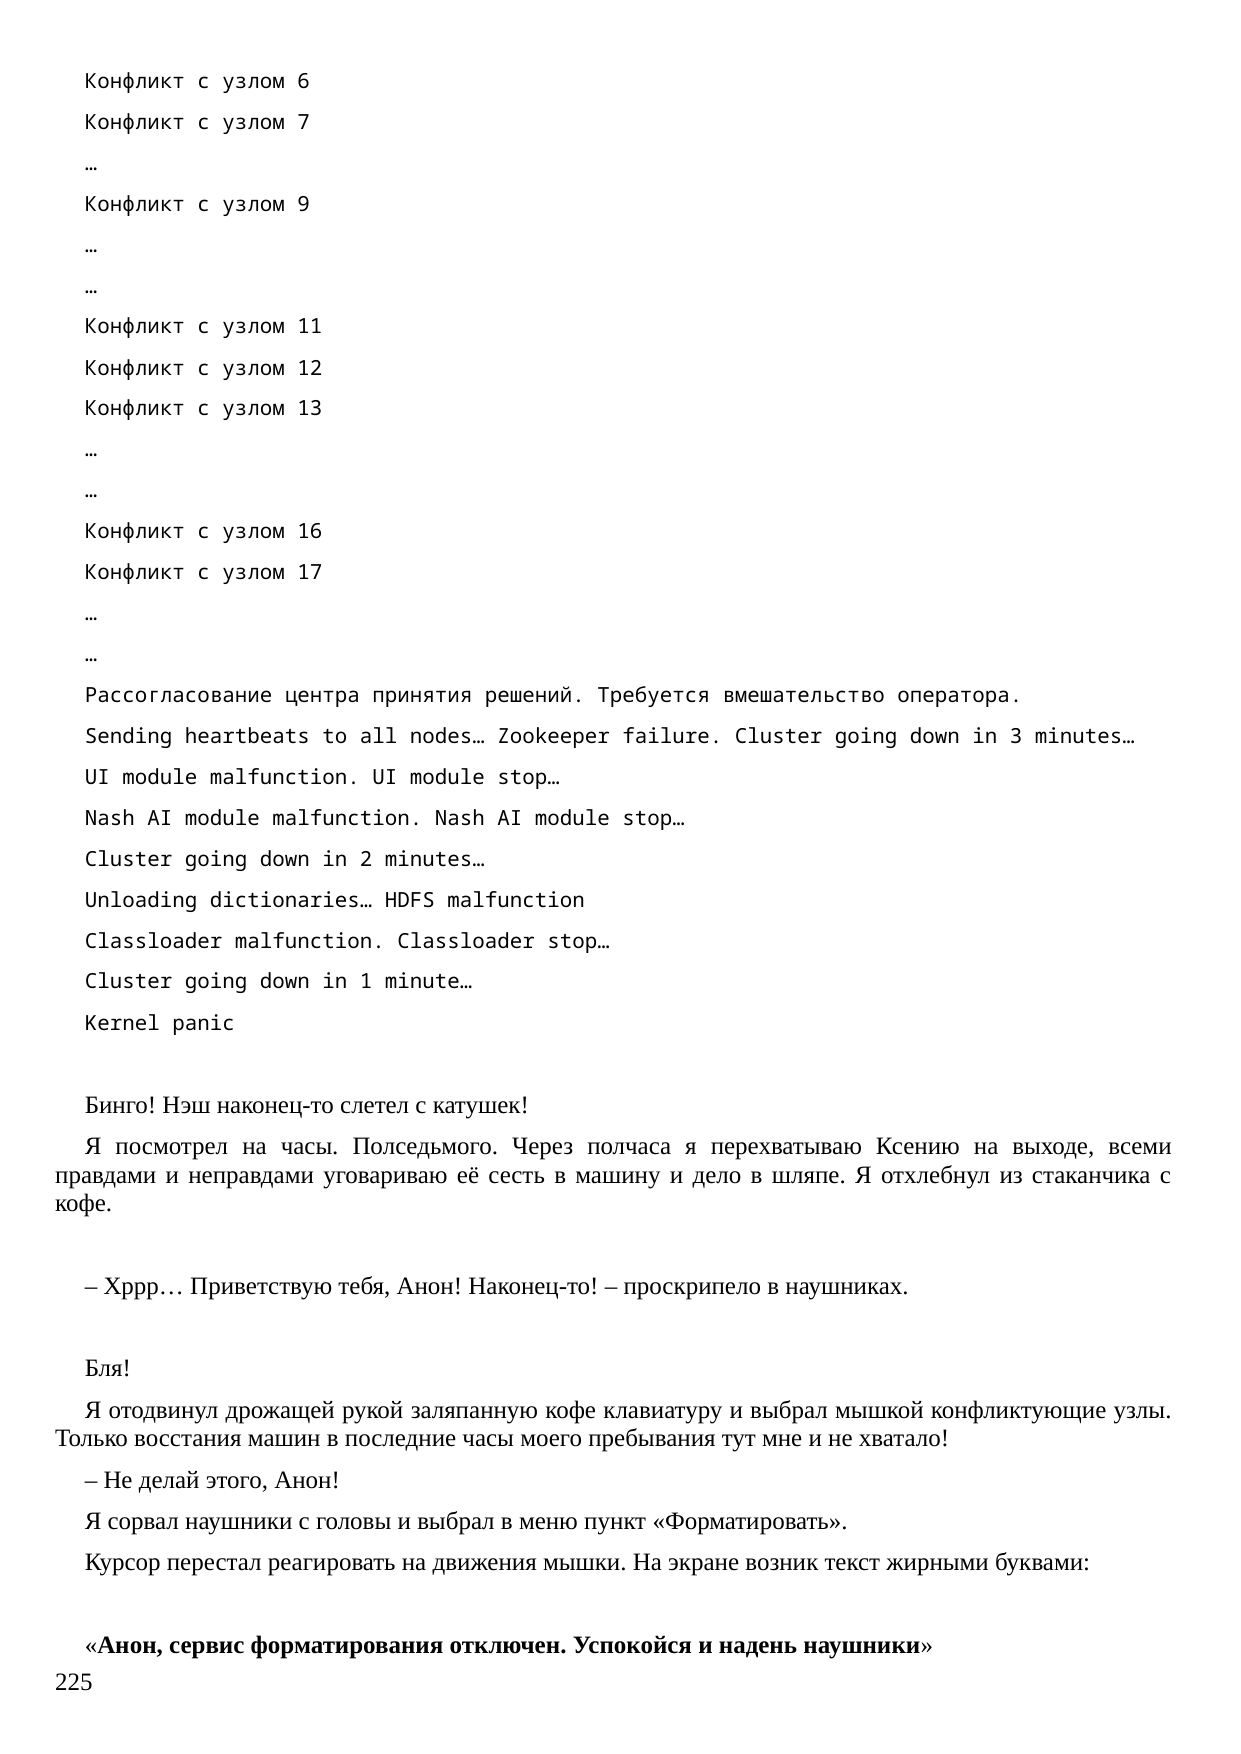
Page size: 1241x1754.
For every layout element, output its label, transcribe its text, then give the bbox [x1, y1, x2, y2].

text Конфликт с узлом 17 [55, 557, 1173, 586]
text … [55, 434, 1173, 463]
text Курсор перестал реагировать на движения мышки. На экране возник текст жирными буквами: [55, 1547, 1173, 1576]
text Я отодвинул дрожащей рукой заляпанную кофе клавиатуру и выбрал мышкой конфликтующие узлы. Только восстания машин в последние часы моего пребывания тут мне и не хватало! [55, 1395, 1173, 1452]
text Cluster going down in 1 minute… [55, 967, 1173, 995]
text … [55, 148, 1173, 176]
text Unloading dictionaries… HDFS malfunction [55, 885, 1173, 913]
text – Не делай этого, Анон! [55, 1465, 1173, 1493]
text … [55, 598, 1173, 627]
text … [55, 639, 1173, 668]
text Конфликт с узлом 6 [55, 66, 1173, 94]
text UI module malfunction. UI module stop… [55, 762, 1173, 790]
text … [55, 271, 1173, 299]
text Sending heartbeats to all nodes… Zookeeper failure. Cluster going down in 3 minutes… [55, 721, 1173, 749]
text Cluster going down in 2 minutes… [55, 844, 1173, 872]
text Конфликт с узлом 16 [55, 516, 1173, 545]
text – Хррр… Приветствую тебя, Анон! Наконец-то! – проскрипело в наушниках. [55, 1271, 1173, 1300]
text … [55, 230, 1173, 258]
text Бля! [55, 1353, 1173, 1382]
text Я сорвал наушники с головы и выбрал в меню пункт «Форматировать». [55, 1506, 1173, 1535]
text … [55, 475, 1173, 504]
text Рассогласование центра принятия решений. Требуется вмешательство оператора. [55, 680, 1173, 708]
text Kernel panic [55, 1008, 1173, 1036]
text Конфликт с узлом 9 [55, 189, 1173, 217]
text Бинго! Нэш наконец-то слетел с катушек! [55, 1090, 1173, 1118]
text Конфликт с узлом 11 [55, 312, 1173, 340]
text Я посмотрел на часы. Полседьмого. Через полчаса я перехватываю Ксению на выходе, всеми правдами и неправдами уговариваю её сесть в машину и дело в шляпе. Я отхлебнул из стаканчика с кофе. [55, 1131, 1173, 1217]
text Конфликт с узлом 7 [55, 107, 1173, 135]
text Конфликт с узлом 13 [55, 393, 1173, 422]
text «Анон, сервис форматирования отключен. Успокойся и надень наушники» [55, 1630, 1173, 1658]
text Nash AI module malfunction. Nash AI module stop… [55, 803, 1173, 831]
text Конфликт с узлом 12 [55, 353, 1173, 381]
text Classloader malfunction. Classloader stop… [55, 926, 1173, 954]
